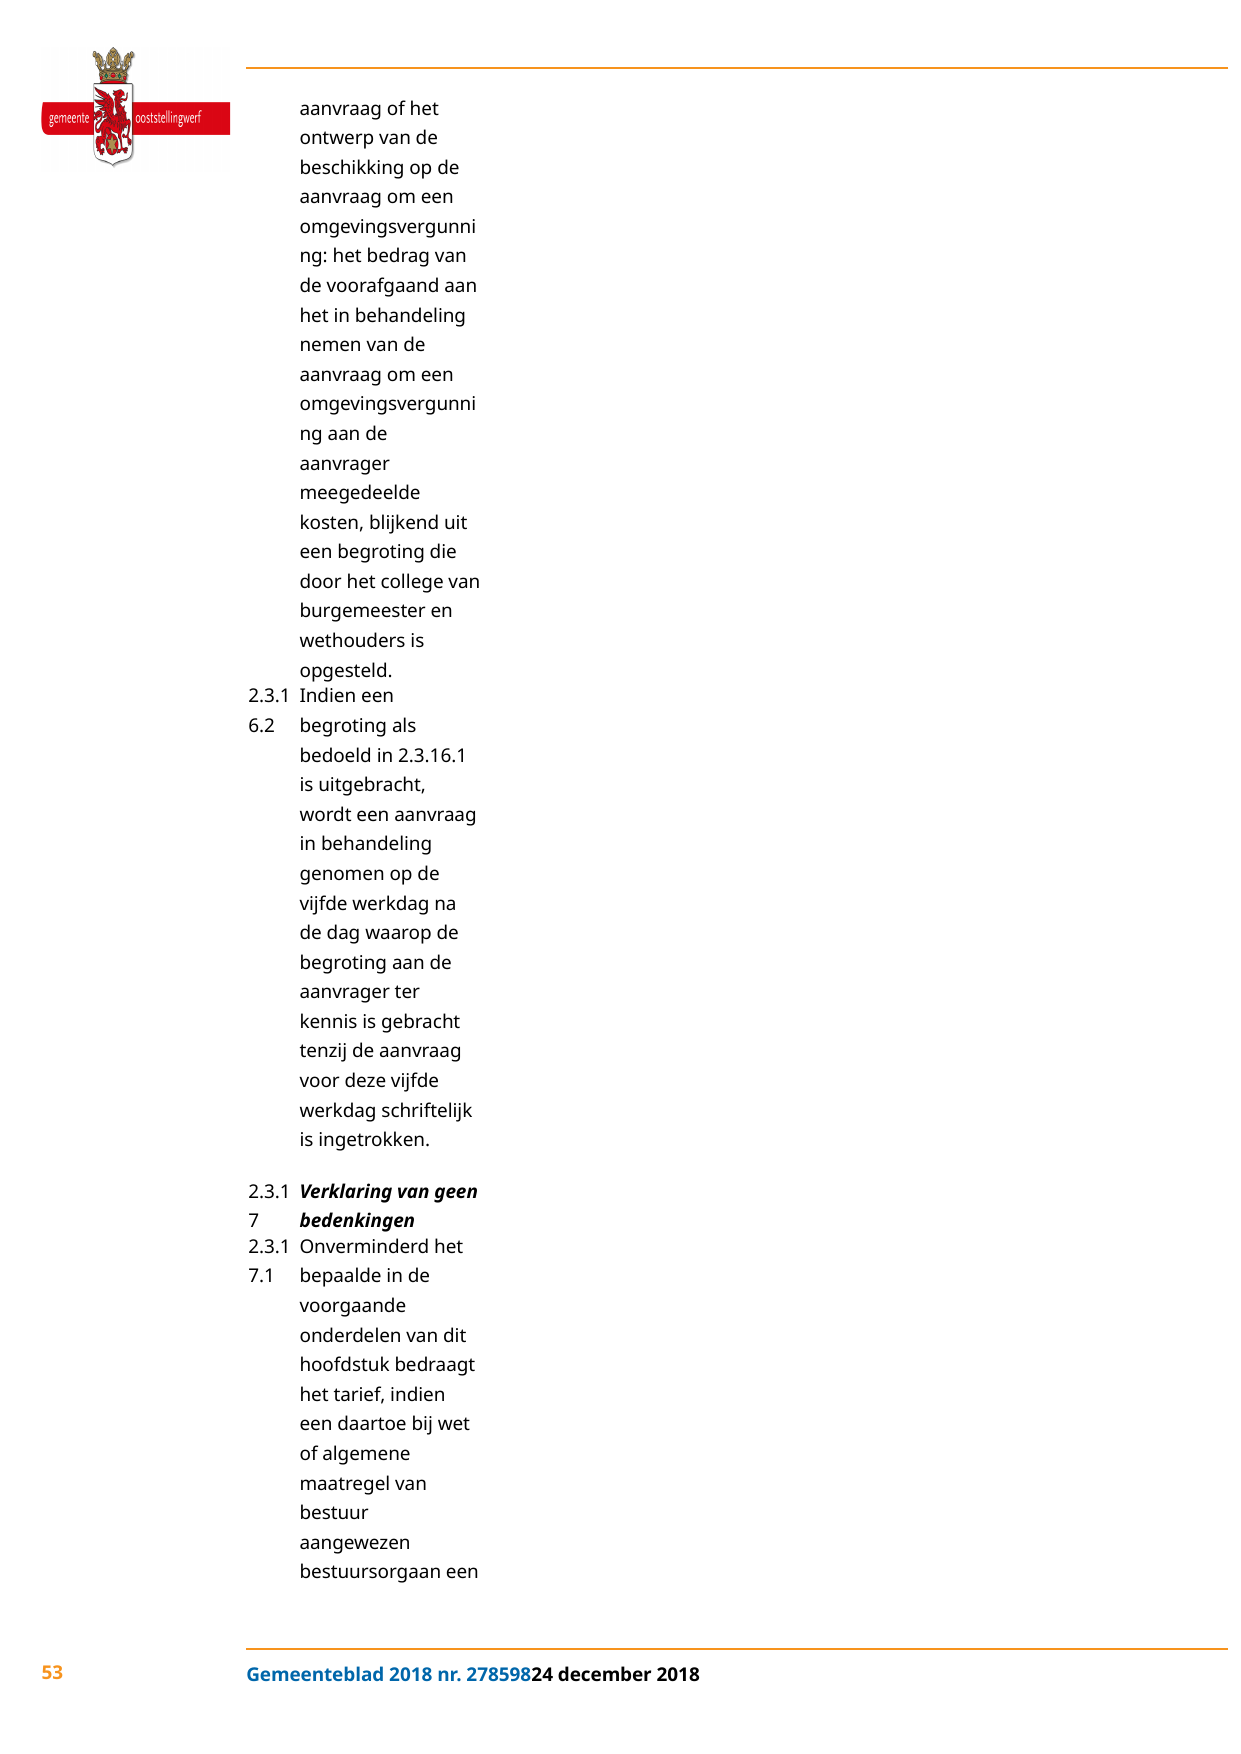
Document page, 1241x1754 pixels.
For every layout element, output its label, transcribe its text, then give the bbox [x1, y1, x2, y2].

table_cell [1100, 95, 1152, 683]
table_cell [689, 1233, 740, 1584]
table_cell [586, 1233, 637, 1584]
table_cell [791, 1152, 843, 1178]
table_cell [534, 683, 586, 1152]
table_cell [997, 683, 1048, 1152]
table_cell [1100, 1178, 1152, 1233]
table_cell [481, 1178, 534, 1233]
table_cell [689, 683, 740, 1152]
table_cell [740, 95, 791, 683]
table_cell [1049, 1152, 1100, 1178]
table_cell [946, 95, 997, 683]
table_cell [534, 1178, 586, 1233]
table_cell [1049, 1178, 1100, 1233]
table_cell [586, 1178, 637, 1233]
table_cell [637, 1152, 688, 1178]
table_cell [894, 683, 946, 1152]
picture [41, 47, 231, 172]
table_cell [843, 1178, 894, 1233]
table_cell [534, 1233, 586, 1584]
table_cell [946, 683, 997, 1152]
table_cell [997, 1233, 1048, 1584]
table_cell [740, 1178, 791, 1233]
table_cell [1100, 683, 1152, 1152]
table_cell [791, 683, 843, 1152]
table_cell [791, 1233, 843, 1584]
table_cell [248, 1152, 299, 1178]
table_cell 2.3.16.2 [248, 683, 299, 1152]
table_cell Verklaring van geen bedenkingen [299, 1178, 481, 1233]
table_cell [894, 1152, 946, 1178]
table_cell [946, 1178, 997, 1233]
table_cell [997, 1152, 1048, 1178]
table_cell [1049, 1233, 1100, 1584]
table_cell [637, 1233, 688, 1584]
table_cell [894, 1178, 946, 1233]
table_cell [894, 95, 946, 683]
table_cell [946, 1152, 997, 1178]
table_cell [997, 95, 1048, 683]
table_cell [843, 683, 894, 1152]
table_cell [740, 1152, 791, 1178]
table_cell [1049, 95, 1100, 683]
table_cell [997, 1178, 1048, 1233]
table_cell [740, 1233, 791, 1584]
table_cell [299, 1152, 481, 1178]
table_cell [481, 683, 534, 1152]
table_cell Onverminderd het bepaalde in de voorgaande onderdelen van dit hoofdstuk bedraagt het tarief, indien een daartoe bij wet of algemene maatregel van bestuur aangewezen bestuursorgaan een [299, 1233, 481, 1584]
table_cell [689, 1178, 740, 1233]
table_cell [481, 95, 534, 683]
table_cell [791, 95, 843, 683]
table_cell Indien een begroting als bedoeld in 2.3.16.1 is uitgebracht, wordt een aanvraag in behandeling genomen op de vijfde werkdag na de dag waarop de begroting aan de aanvrager ter kennis is gebracht tenzij de aanvraag voor deze vijfde werkdag schriftelijk is ingetrokken. [299, 683, 481, 1152]
table_cell [689, 95, 740, 683]
table_cell [946, 1233, 997, 1584]
table_cell [248, 95, 299, 683]
table_cell [740, 683, 791, 1152]
table_cell [894, 1233, 946, 1584]
table_cell [791, 1178, 843, 1233]
table_cell [637, 95, 688, 683]
table_cell [1100, 1152, 1152, 1178]
table_cell [586, 95, 637, 683]
table_cell [843, 1233, 894, 1584]
table_cell [689, 1152, 740, 1178]
table_cell [843, 1152, 894, 1178]
table_cell [534, 95, 586, 683]
table_cell [586, 683, 637, 1152]
table_cell [1100, 1233, 1152, 1584]
table_cell [1049, 683, 1100, 1152]
table_cell [481, 1233, 534, 1584]
table_cell [637, 683, 688, 1152]
table_cell [534, 1152, 586, 1178]
table_cell [843, 95, 894, 683]
table_cell aanvraag of het ontwerp van de beschikking op de aanvraag om een omgevingsvergunning: het bedrag van de voorafgaand aan het in behandeling nemen van de aanvraag om een omgevingsvergunning aan de aanvrager meegedeelde kosten, blijkend uit een begroting die door het college van burgemeester en wethouders is opgesteld. [299, 95, 481, 683]
table_cell 2.3.17.1 [248, 1233, 299, 1584]
table_cell [481, 1152, 534, 1178]
table_cell [586, 1152, 637, 1178]
table_cell [637, 1178, 688, 1233]
table_cell 2.3.17 [248, 1178, 299, 1233]
